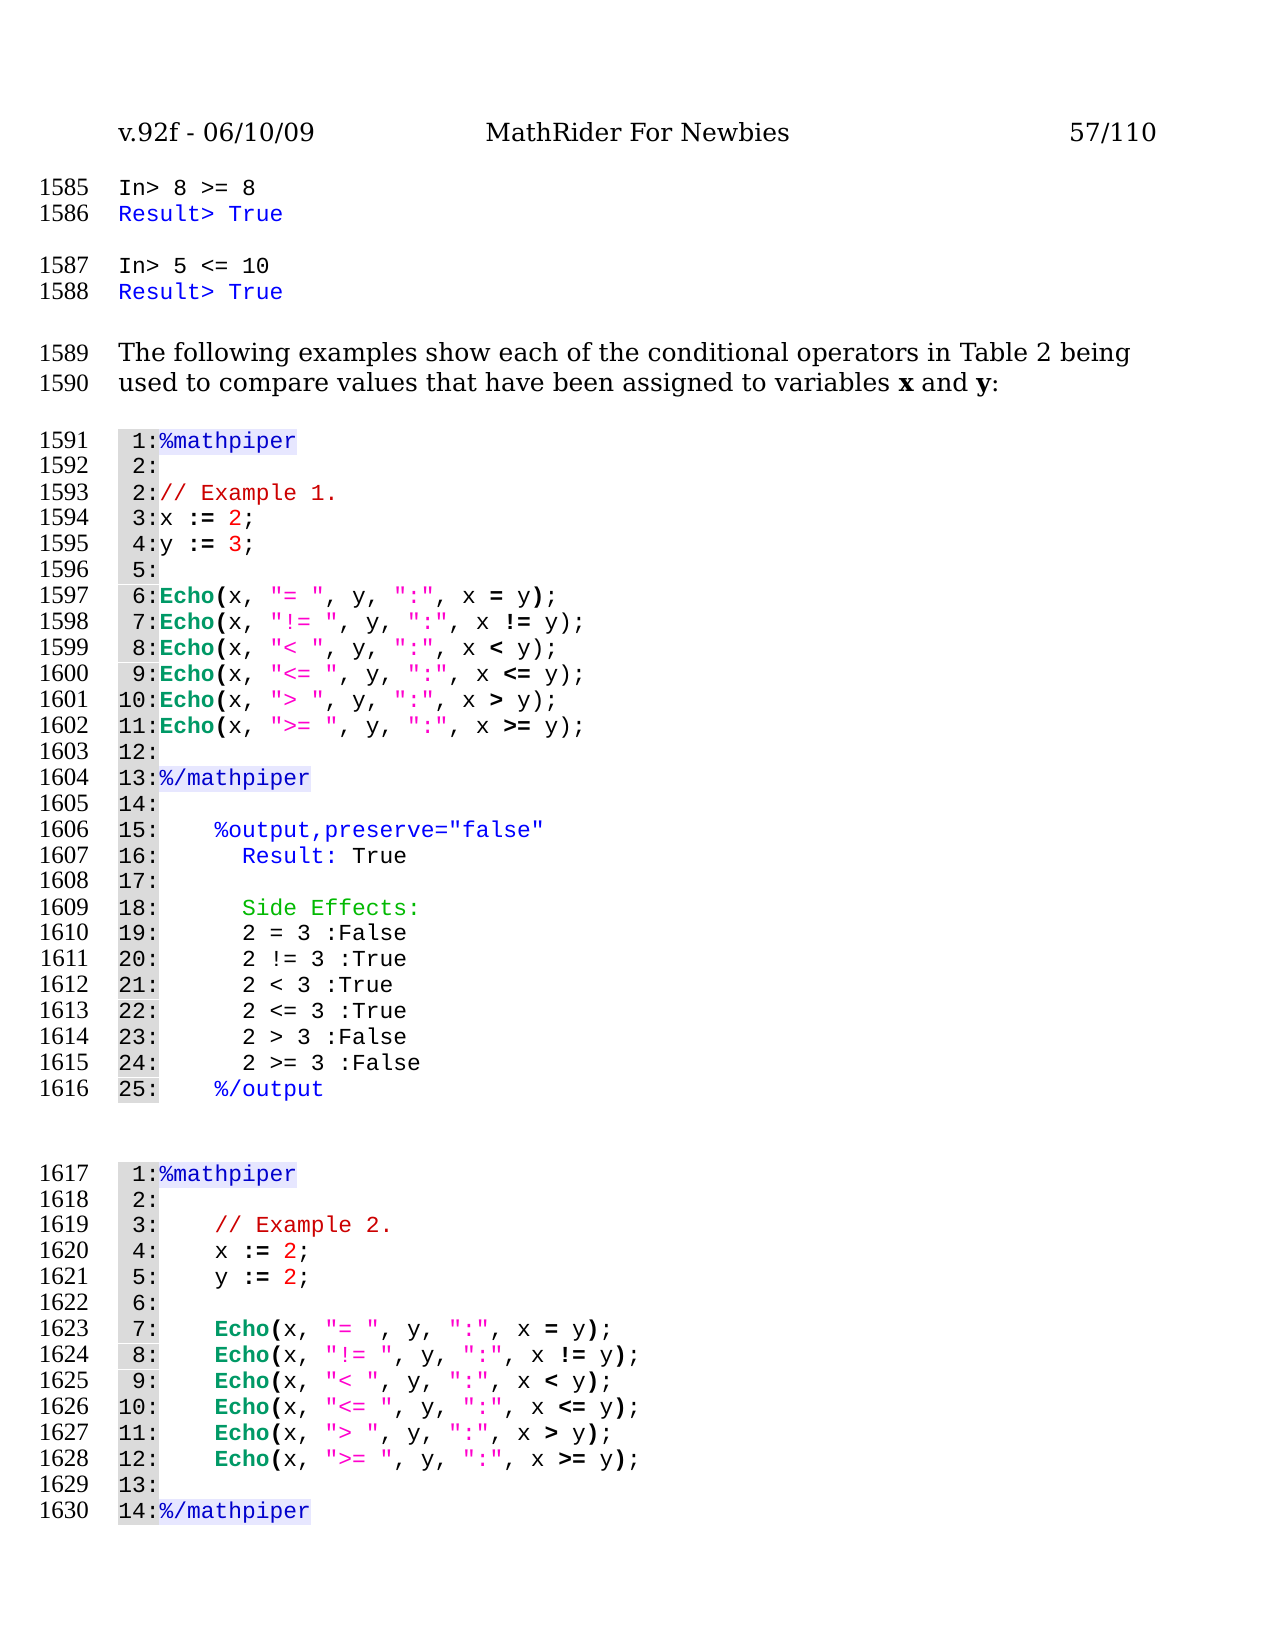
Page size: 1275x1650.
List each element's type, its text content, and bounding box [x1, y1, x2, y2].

text 2: [118, 1188, 1157, 1214]
text 17: [118, 870, 1157, 896]
text 9: Echo(x, "< ", y, ":", x < y); [118, 1369, 1157, 1395]
text 18: Side Effects: [118, 896, 1157, 922]
text Result> True [118, 281, 1157, 306]
text Result> True [118, 203, 1157, 229]
text 13:%/mathpiper [118, 766, 1157, 792]
text 5: y := 2; [118, 1266, 1157, 1292]
text 23: 2 > 3 :False [118, 1026, 1157, 1051]
text 3:x := 2; [118, 507, 1157, 533]
text 12: [118, 740, 1157, 766]
text 4:y := 3; [118, 533, 1157, 559]
text 2:// Example 1. [118, 481, 1157, 507]
text 25: %/output [118, 1077, 1157, 1103]
text 7: Echo(x, "= ", y, ":", x = y); [118, 1318, 1157, 1343]
text In> 5 <= 10 [118, 254, 1157, 281]
text 4: x := 2; [118, 1240, 1157, 1266]
text 12: Echo(x, ">= ", y, ":", x >= y); [118, 1447, 1157, 1473]
text In> 8 >= 8 [118, 177, 1157, 203]
text 11:Echo(x, ">= ", y, ":", x >= y); [118, 714, 1157, 740]
text 8:Echo(x, "< ", y, ":", x < y); [118, 636, 1157, 662]
text 20: 2 != 3 :True [118, 948, 1157, 974]
text 14: [118, 792, 1157, 818]
text 13: [118, 1473, 1157, 1499]
text 5: [118, 559, 1157, 584]
text 14:%/mathpiper [118, 1499, 1157, 1525]
text The following examples show each of the conditional operators in Table 2 being used to compare values that have been assigned to variables x and y: [118, 338, 1157, 397]
text 15: %output,preserve="false" [118, 818, 1157, 844]
text 19: 2 = 3 :False [118, 922, 1157, 948]
text 3: // Example 2. [118, 1214, 1157, 1240]
text 10:Echo(x, "> ", y, ":", x > y); [118, 688, 1157, 714]
text 1:%mathpiper [118, 429, 1157, 455]
text 6:Echo(x, "= ", y, ":", x = y); [118, 584, 1157, 611]
text 2: [118, 455, 1157, 481]
text 24: 2 >= 3 :False [118, 1051, 1157, 1077]
text 9:Echo(x, "<= ", y, ":", x <= y); [118, 662, 1157, 688]
text 22: 2 <= 3 :True [118, 999, 1157, 1026]
text 1:%mathpiper [118, 1162, 1157, 1188]
text 8: Echo(x, "!= ", y, ":", x != y); [118, 1343, 1157, 1369]
text 21: 2 < 3 :True [118, 974, 1157, 999]
text 6: [118, 1292, 1157, 1318]
text 10: Echo(x, "<= ", y, ":", x <= y); [118, 1395, 1157, 1421]
text 16: Result: True [118, 844, 1157, 870]
text 7:Echo(x, "!= ", y, ":", x != y); [118, 611, 1157, 636]
text 11: Echo(x, "> ", y, ":", x > y); [118, 1421, 1157, 1447]
